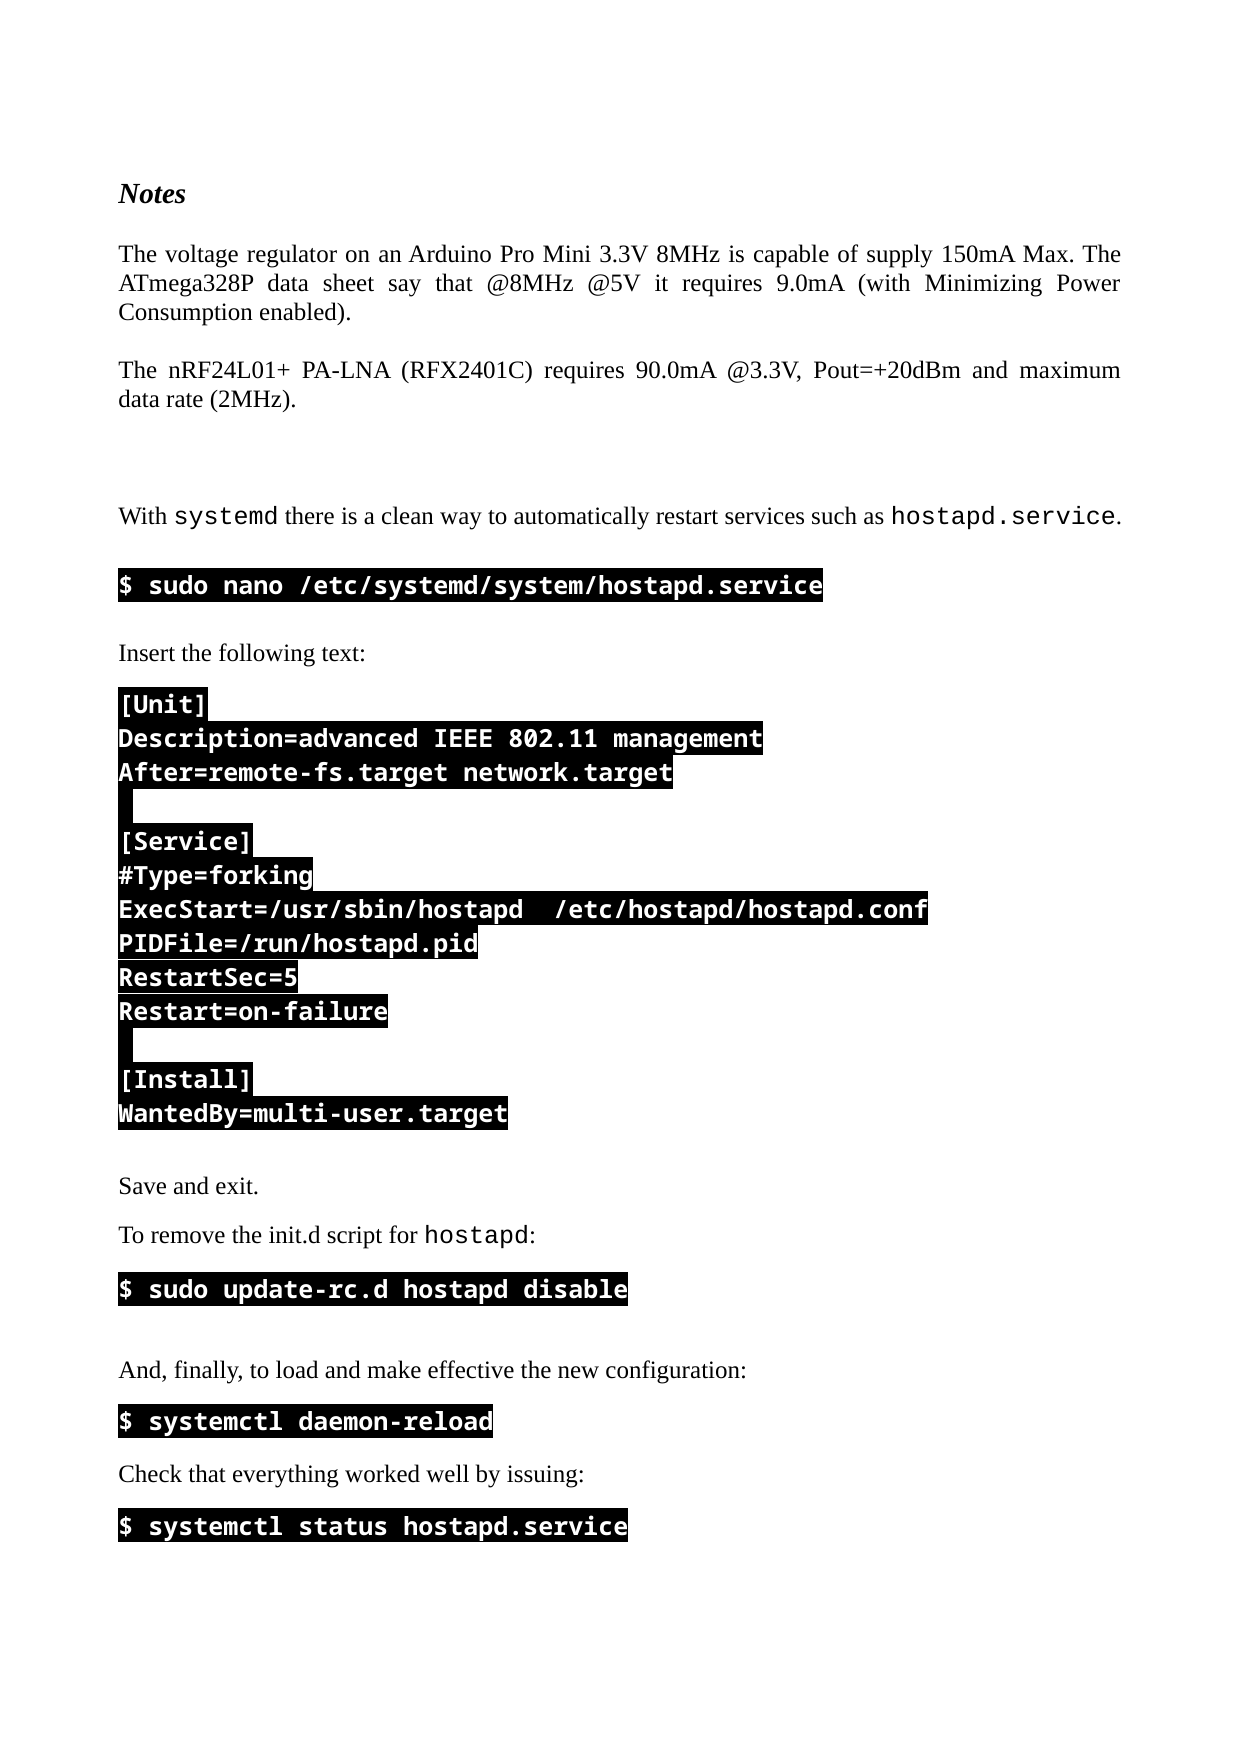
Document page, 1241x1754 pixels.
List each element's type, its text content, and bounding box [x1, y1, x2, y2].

text Check that everything worked well by issuing: [118, 1459, 1122, 1488]
text [Unit] [118, 687, 1122, 721]
text After=remote-fs.target network.target [118, 755, 1122, 789]
text [Install] [118, 1062, 1122, 1096]
text And, finally, to load and make effective the new configuration: [118, 1355, 1122, 1383]
text With systemd there is a clean way to automatically restart services such as hostapd.service. [118, 501, 1122, 532]
text [Service] [118, 823, 1122, 857]
text Restart=on-failure [118, 993, 1122, 1028]
text The voltage regulator on an Arduino Pro Mini 3.3V 8MHz is capable of supply 150mA Max. The ATmega328P data sheet say that @8MHz @5V it requires 9.0mA (with Minimizing Power Consumption enabled). [118, 239, 1122, 326]
text Save and exit. [118, 1171, 1122, 1200]
text $ sudo update-rc.d hostapd disable [118, 1272, 1122, 1306]
text WantedBy=multi-user.target [118, 1096, 1122, 1130]
text To remove the init.d script for hostapd: [118, 1220, 1122, 1251]
text The nRF24L01+ PA-LNA (RFX2401C) requires 90.0mA @3.3V, Pout=+20dBm and maximum data rate (2MHz). [118, 355, 1122, 413]
text ExecStart=/usr/sbin/hostapd /etc/hostapd/hostapd.conf [118, 891, 1122, 925]
text PIDFile=/run/hostapd.pid [118, 925, 1122, 959]
text $ systemctl daemon-reload [118, 1404, 1122, 1438]
text Insert the following text: [118, 638, 1122, 667]
text #Type=forking [118, 857, 1122, 891]
text Notes [118, 176, 1122, 210]
text RestartSec=5 [118, 959, 1122, 993]
text Description=advanced IEEE 802.11 management [118, 721, 1122, 755]
text $ sudo nano /etc/systemd/system/hostapd.service [118, 568, 1122, 602]
text $ systemctl status hostapd.service [118, 1508, 1122, 1542]
